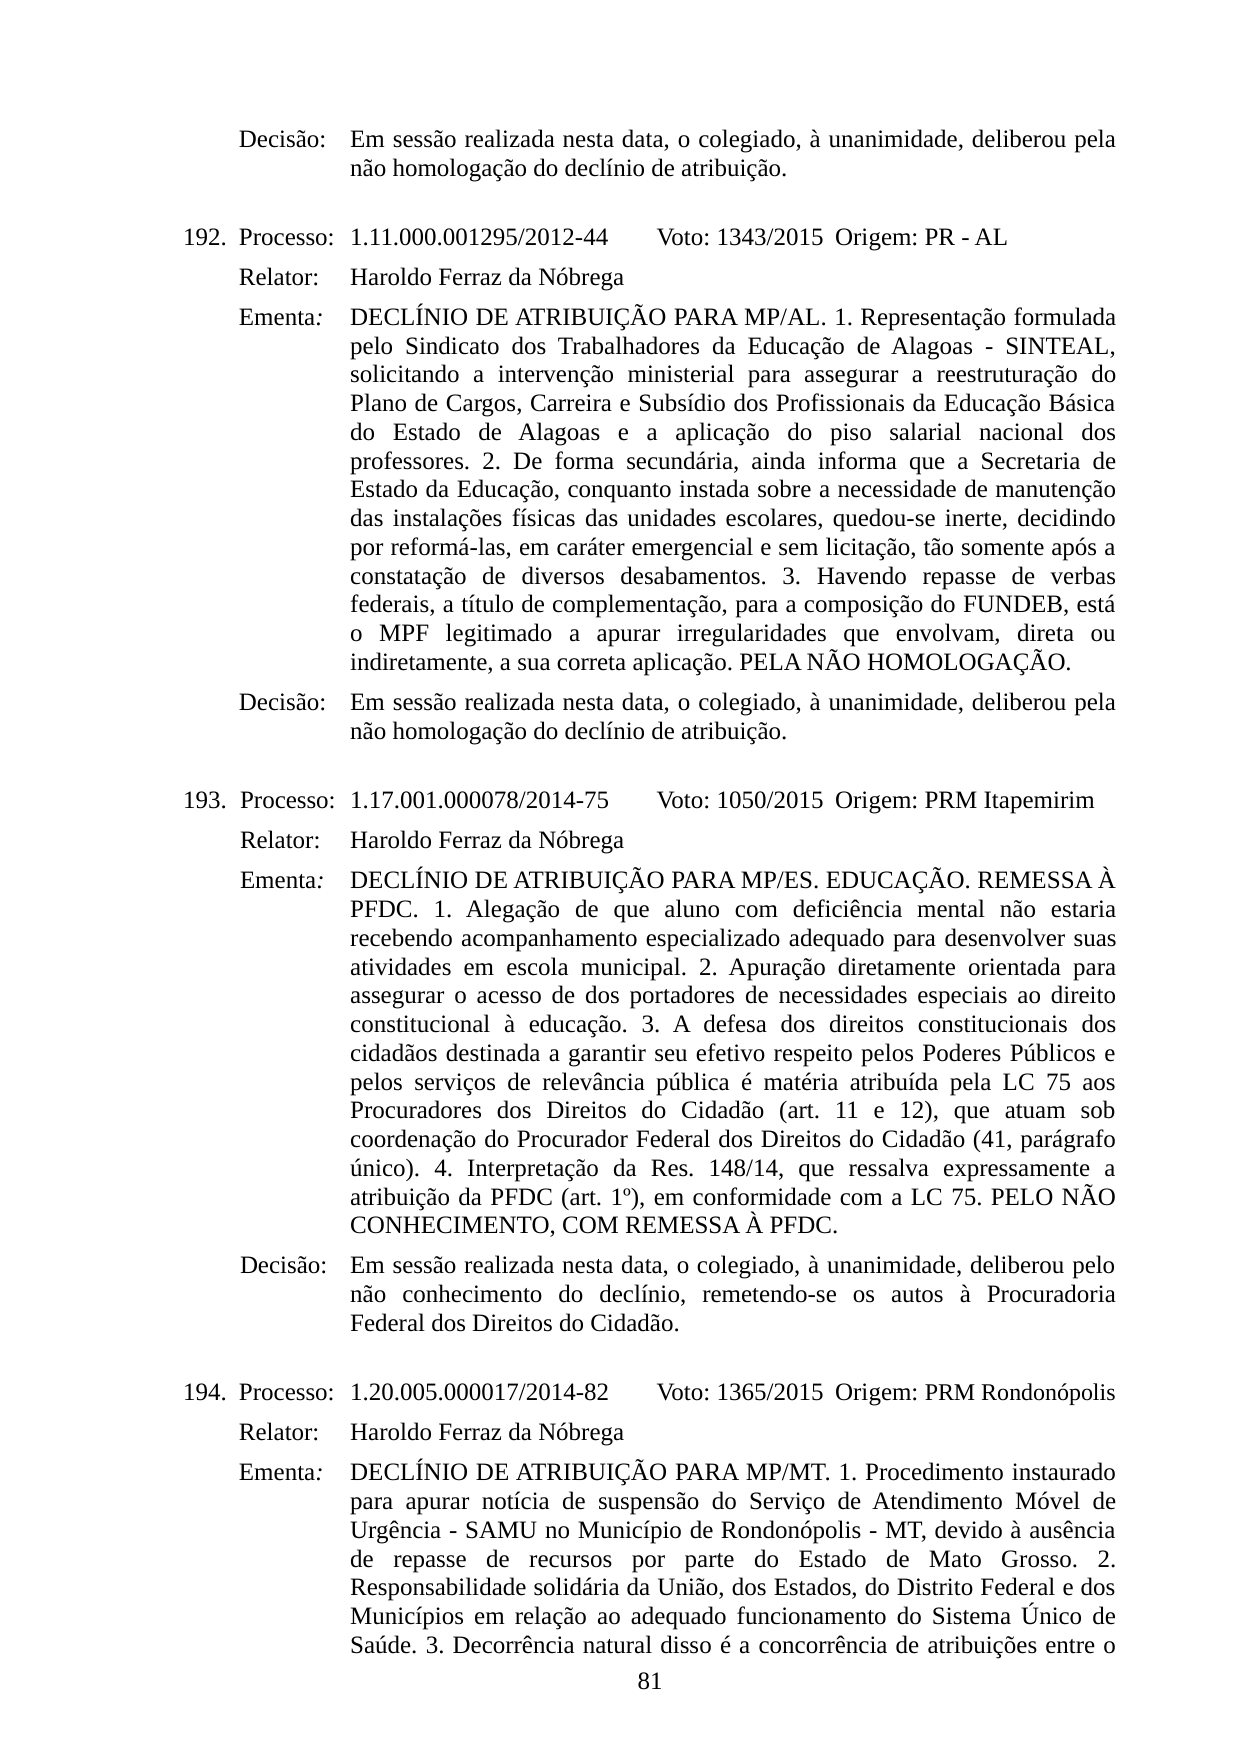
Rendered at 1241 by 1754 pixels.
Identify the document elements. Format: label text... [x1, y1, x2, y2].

table_cell [177, 681, 233, 750]
table_cell Relator: [233, 256, 344, 296]
table_header Processo: [233, 216, 344, 256]
table_cell [177, 296, 233, 681]
table_cell [177, 118, 233, 187]
table_cell DECLÍNIO DE ATRIBUIÇÃO PARA MP/MT. 1. Procedimento instaurado para apurar notícia de suspensão do Serviço de Atendimento Móvel de Urgência - SAMU no Município de Rondonópolis - MT, devido à ausência de repasse de recursos por parte do Estado de Mato Grosso. 2. Responsabilidade solidária da União, dos Estados, do Distrito Federal e dos Municípios em relação ao adequado funcionamento do Sistema Único de Saúde. 3. Decorrência natural disso é a concorrência de atribuições entre o [344, 1452, 1122, 1664]
table_cell Ementa: [233, 296, 344, 681]
table_header Origem: PRM Rondonópolis [829, 1371, 1122, 1411]
table_cell Relator: [233, 1411, 344, 1452]
table_cell Em sessão realizada nesta data, o colegiado, à unanimidade, deliberou pelo não conhecimento do declínio, remetendo-se os autos à Procuradoria Federal dos Direitos do Cidadão. [344, 1245, 1122, 1342]
table_header 193. [177, 779, 234, 819]
table_header Voto: 1365/2015 [651, 1371, 829, 1411]
table_header Origem: PRM Itapemirim [829, 779, 1122, 819]
table_header Voto: 1050/2015 [651, 779, 829, 819]
table_cell [177, 860, 234, 1245]
table_header 1.11.000.001295/2012-44 [344, 216, 651, 256]
table_cell DECLÍNIO DE ATRIBUIÇÃO PARA MP/ES. EDUCAÇÃO. REMESSA À PFDC. 1. Alegação de que aluno com deficiência mental não estaria recebendo acompanhamento especializado adequado para desenvolver suas atividades em escola municipal. 2. Apuração diretamente orientada para assegurar o acesso de dos portadores de necessidades especiais ao direito constitucional à educação. 3. A defesa dos direitos constitucionais dos cidadãos destinada a garantir seu efetivo respeito pelos Poderes Públicos e pelos serviços de relevância pública é matéria atribuída pela LC 75 aos Procuradores dos Direitos do Cidadão (art. 11 e 12), que atuam sob coordenação do Procurador Federal dos Direitos do Cidadão (41, parágrafo único). 4. Interpretação da Res. 148/14, que ressalva expressamente a atribuição da PFDC (art. 1º), em conformidade com a LC 75. PELO NÃO CONHECIMENTO, COM REMESSA À PFDC. [344, 860, 1122, 1245]
table_header 1.20.005.000017/2014-82 [344, 1371, 651, 1411]
table_cell Ementa: [233, 1452, 344, 1664]
table_header Processo: [233, 1371, 344, 1411]
table_cell [177, 1245, 234, 1342]
table_cell [177, 1452, 233, 1664]
table_cell [177, 1411, 233, 1452]
table_cell Em sessão realizada nesta data, o colegiado, à unanimidade, deliberou pela não homologação do declínio de atribuição. [344, 681, 1122, 750]
table_cell Haroldo Ferraz da Nóbrega [344, 1411, 1122, 1452]
table_header 194. [177, 1371, 233, 1411]
table_cell [177, 256, 233, 296]
table_header Origem: PR - AL [829, 216, 1122, 256]
table_cell Haroldo Ferraz da Nóbrega [344, 256, 1122, 296]
table_cell Decisão: [233, 681, 344, 750]
table_header Voto: 1343/2015 [651, 216, 829, 256]
table_cell DECLÍNIO DE ATRIBUIÇÃO PARA MP/AL. 1. Representação formulada pelo Sindicato dos Trabalhadores da Educação de Alagoas - SINTEAL, solicitando a intervenção ministerial para assegurar a reestruturação do Plano de Cargos, Carreira e Subsídio dos Profissionais da Educação Básica do Estado de Alagoas e a aplicação do piso salarial nacional dos professores. 2. De forma secundária, ainda informa que a Secretaria de Estado da Educação, conquanto instada sobre a necessidade de manutenção das instalações físicas das unidades escolares, quedou-se inerte, decidindo por reformá-las, em caráter emergencial e sem licitação, tão somente após a constatação de diversos desabamentos. 3. Havendo repasse de verbas federais, a título de complementação, para a composição do FUNDEB, está o MPF legitimado a apurar irregularidades que envolvam, direta ou indiretamente, a sua correta aplicação. PELA NÃO HOMOLOGAÇÃO. [344, 296, 1122, 681]
table_cell Em sessão realizada nesta data, o colegiado, à unanimidade, deliberou pela não homologação do declínio de atribuição. [344, 118, 1122, 187]
table_cell Ementa: [234, 860, 344, 1245]
table_cell Decisão: [234, 1245, 344, 1342]
table_header Processo: [234, 779, 344, 819]
table_cell Decisão: [233, 118, 344, 187]
table_header 192. [177, 216, 233, 256]
table_cell Relator: [234, 819, 344, 859]
table_header 1.17.001.000078/2014-75 [344, 779, 651, 819]
table_cell Haroldo Ferraz da Nóbrega [344, 819, 1122, 859]
table_cell [177, 819, 234, 859]
